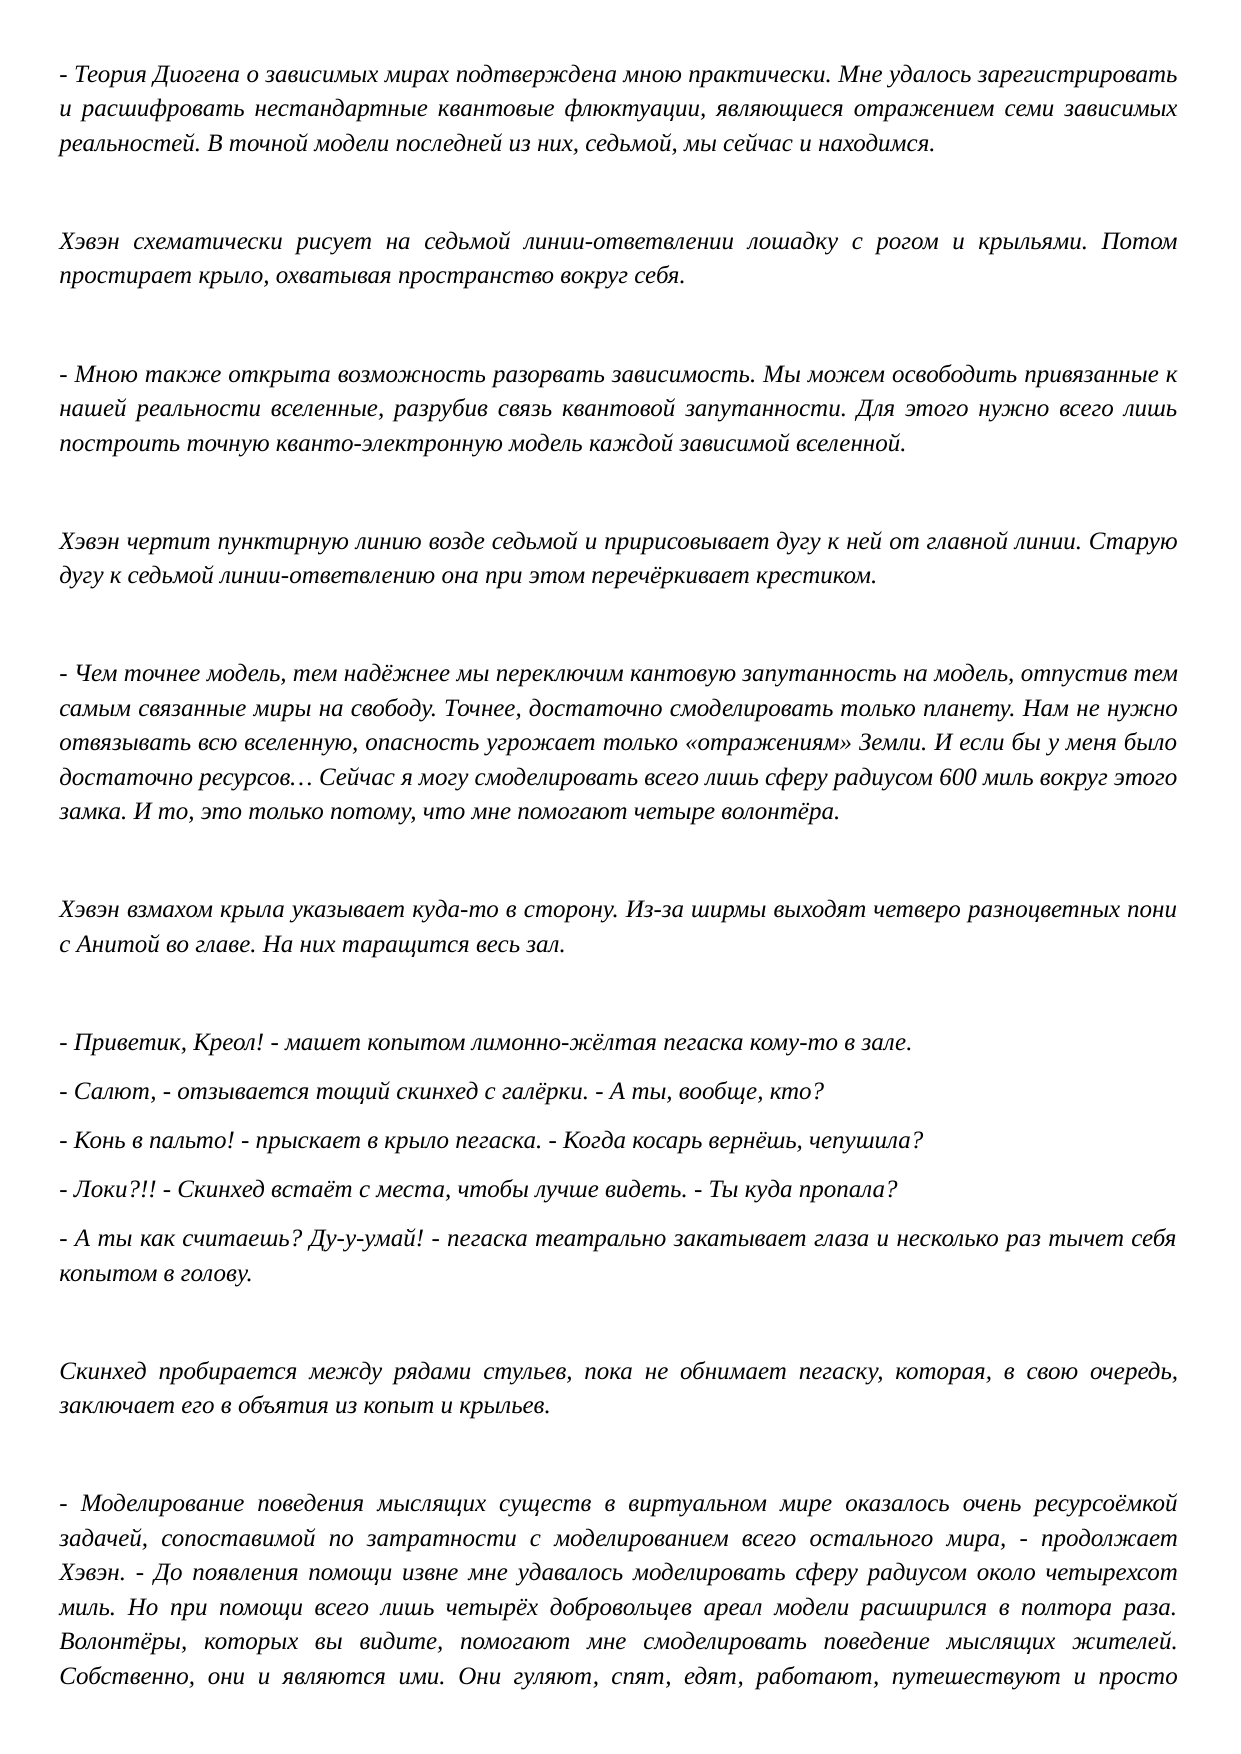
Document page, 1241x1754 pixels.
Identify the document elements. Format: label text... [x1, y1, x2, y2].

text Скинхед пробирается между рядами стульев, пока не обнимает пегаску, которая, в свою очередь, заключает его в объятия из копыт и крыльев. [59, 1356, 1181, 1419]
text - Чем точнее модель, тем надёжнее мы переключим кантовую запутанность на модель, отпустив тем самым связанные миры на свободу. Точнее, достаточно смоделировать только планету. Нам не нужно отвязывать всю вселенную, опасность угрожает только «отражениям» Земли. И если бы у меня было достаточно ресурсов… Сейчас я могу смоделировать всего лишь сферу радиусом 600 миль вокруг этого замка. И то, это только потому, что мне помогают четыре волонтёра. [59, 658, 1181, 825]
text - А ты как считаешь? Ду-у-умай! - пегаска театрально закатывает глаза и несколько раз тычет себя копытом в голову. [59, 1223, 1181, 1287]
text - Приветик, Креол! - машет копытом лимонно-жёлтая пегаска кому-то в зале. [59, 1027, 1181, 1056]
text Хэвэн чертит пунктирную линию возде седьмой и пририсовывает дугу к ней от главной линии. Старую дугу к седьмой линии-ответвлению она при этом перечёркивает крестиком. [59, 526, 1181, 589]
text - Теория Диогена о зависимых мирах подтверждена мною практически. Мне удалось зарегистрировать и расшифровать нестандартные квантовые флюктуации, являющиеся отражением семи зависимых реальностей. В точной модели последней из них, седьмой, мы сейчас и находимся. [59, 59, 1181, 157]
text - Моделирование поведения мыслящих существ в виртуальном мире оказалось очень ресурсоёмкой задачей, сопоставимой по затратности с моделированием всего остального мира, - продолжает Хэвэн. - До появления помощи извне мне удавалось моделировать сферу радиусом около четырехсот миль. Но при помощи всего лишь четырёх добровольцев ареал модели расширился в полтора раза. Волонтёры, которых вы видите, помогают мне смоделировать поведение мыслящих жителей. Собственно, они и являются ими. Они гуляют, спят, едят, работают, путешествуют и просто [59, 1488, 1181, 1690]
text - Локи?!! - Скинхед встаёт с места, чтобы лучше видеть. - Ты куда пропала? [59, 1174, 1181, 1203]
text - Мною также открыта возможность разорвать зависимость. Мы можем освободить привязанные к нашей реальности вселенные, разрубив связь квантовой запутанности. Для этого нужно всего лишь построить точную кванто-электронную модель каждой зависимой вселенной. [59, 359, 1181, 456]
text Хэвэн взмахом крыла указывает куда-то в сторону. Из-за ширмы выходят четверо разноцветных пони с Анитой во главе. На них таращится весь зал. [59, 894, 1181, 958]
text - Конь в пальто! - прыскает в крыло пегаска. - Когда косарь вернёшь, чепушила? [59, 1125, 1181, 1154]
text Хэвэн схематически рисует на седьмой линии-ответвлении лошадку с рогом и крыльями. Потом простирает крыло, охватывая пространство вокруг себя. [59, 226, 1181, 289]
text - Салют, - отзывается тощий скинхед с галёрки. - А ты, вообще, кто? [59, 1076, 1181, 1105]
